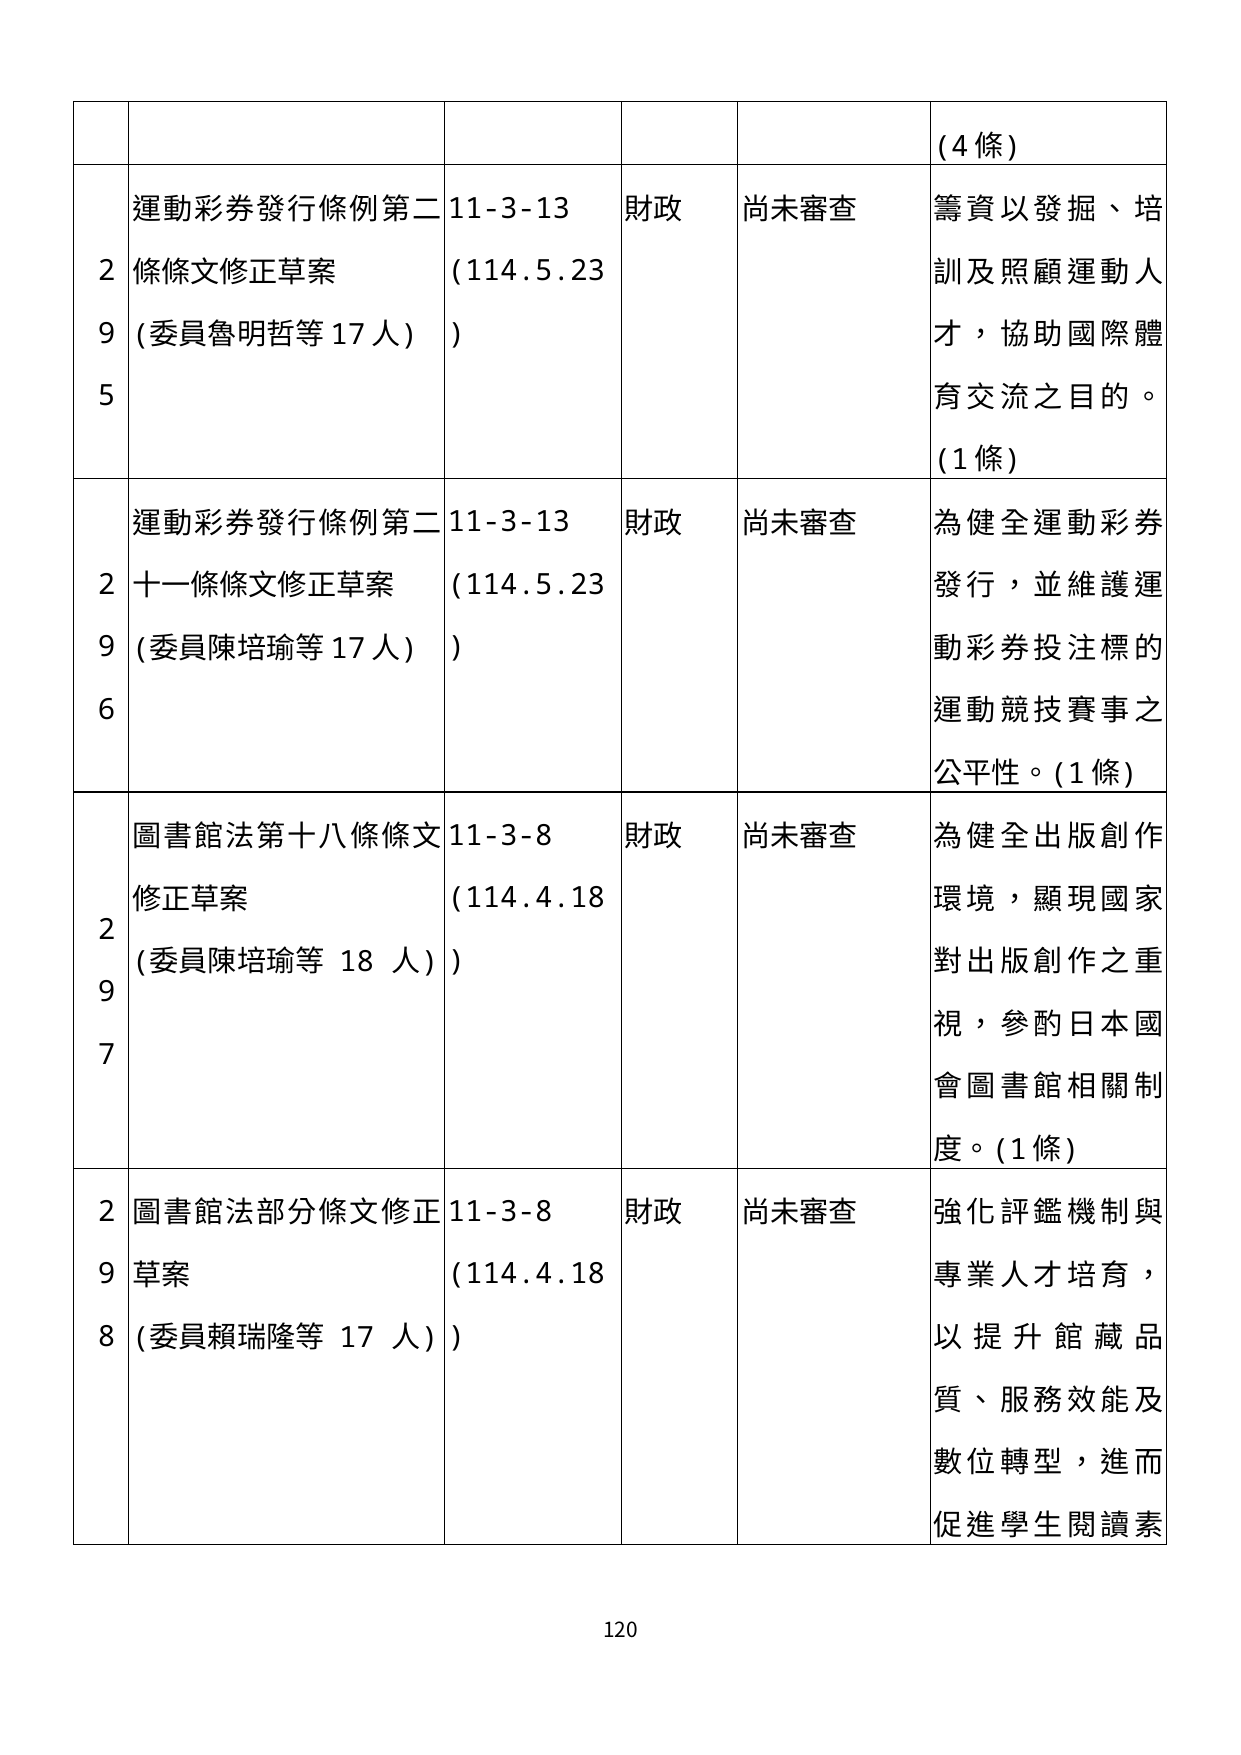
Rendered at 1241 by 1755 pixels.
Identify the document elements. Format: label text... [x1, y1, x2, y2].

table_cell [74, 793, 128, 1167]
table_cell [129, 102, 444, 164]
table_cell 財政 [622, 165, 737, 478]
table_cell 運動彩券發行條例第二條條文修正草案 (委員魯明哲等17人) [129, 165, 444, 478]
table_cell 11-3-8 (114.4.18) [445, 1169, 621, 1543]
table_cell 財政 [622, 1169, 737, 1543]
table_cell 為健全出版創作環境，顯現國家對出版創作之重視，參酌日本國會圖書館相關制度。(1條) [931, 793, 1166, 1167]
table_cell 財政 [622, 479, 737, 791]
table_cell [74, 102, 128, 164]
table_cell [738, 102, 930, 164]
table_cell 為健全運動彩券發行，並維護運動彩券投注標的運動競技賽事之公平性。(1條) [931, 479, 1166, 791]
table_cell 尚未審查 [738, 793, 930, 1167]
table_cell 尚未審查 [738, 1169, 930, 1543]
table_cell [622, 102, 737, 164]
table_cell 尚未審查 [738, 479, 930, 791]
table_cell [74, 479, 128, 791]
table_cell 11-3-8 (114.4.18) [445, 793, 621, 1167]
table_cell [74, 165, 128, 478]
table_cell 圖書館法部分條文修正草案 (委員賴瑞隆等 17 人) [129, 1169, 444, 1543]
table_cell 尚未審查 [738, 165, 930, 478]
table_cell 11-3-13 (114.5.23) [445, 165, 621, 478]
table_cell 籌資以發掘、培訓及照顧運動人才，協助國際體育交流之目的。(1條) [931, 165, 1166, 478]
table_cell 財政 [622, 793, 737, 1167]
table_cell 11-3-13 (114.5.23) [445, 479, 621, 791]
table_cell 強化評鑑機制與專業人才培育，以提升館藏品質、服務效能及數位轉型，進而促進學生閱讀素 [931, 1169, 1166, 1543]
table_cell 圖書館法第十八條條文修正草案 (委員陳培瑜等 18 人) [129, 793, 444, 1167]
table_cell [74, 1169, 128, 1543]
table_cell 運動彩券發行條例第二十一條條文修正草案 (委員陳培瑜等17人) [129, 479, 444, 791]
table_cell (4條) [931, 102, 1166, 164]
table_cell [445, 102, 621, 164]
